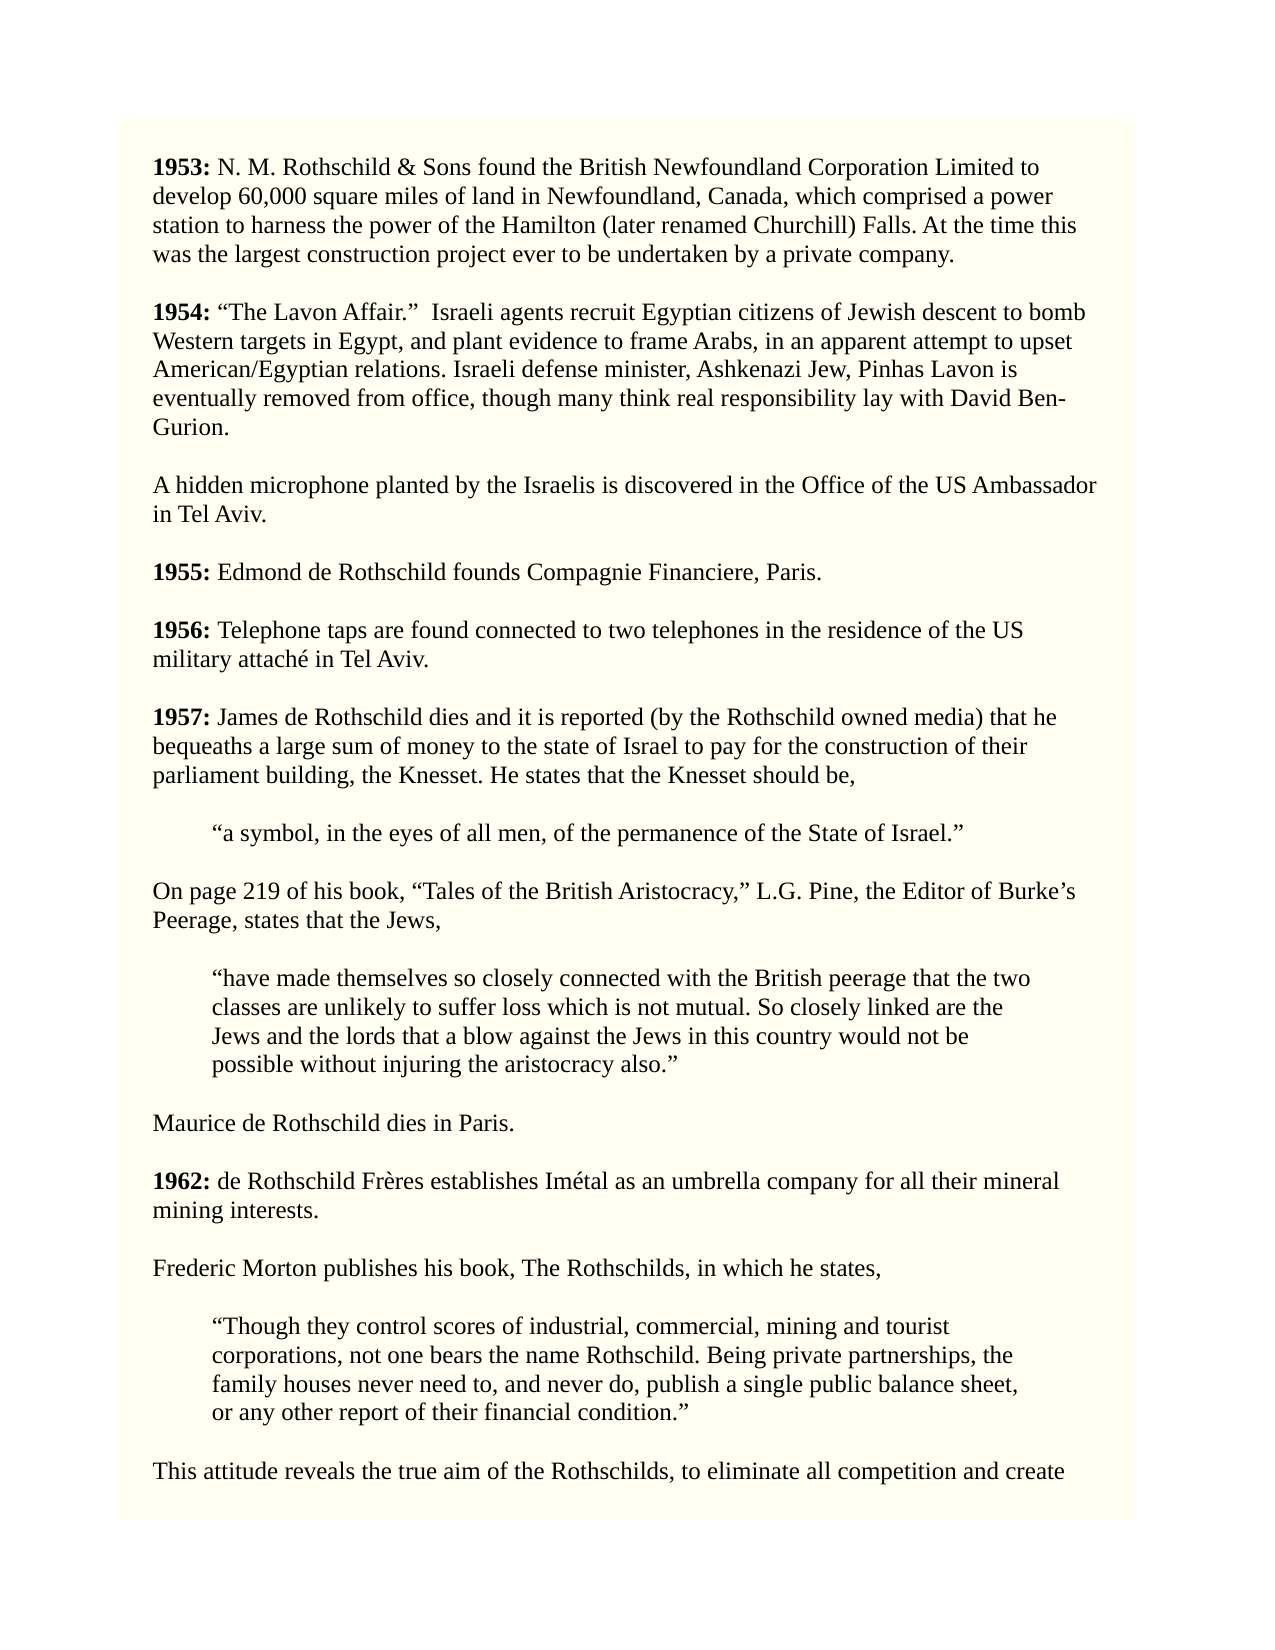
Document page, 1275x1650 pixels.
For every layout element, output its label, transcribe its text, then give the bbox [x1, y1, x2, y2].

table_header 1953: N. M. Rothschild & Sons found the British Newfoundland Corporation Limited to develop 60,000 square miles of land in Newfoundland, Canada, which comprised a power station to harness the power of the Hamilton (later renamed Churchill) Falls. At the time this was the largest construction project ever to be undertaken by a private company. 1954: “The Lavon Affair.” Israeli agents recruit Egyptian citizens of Jewish descent to bomb Western targets in Egypt, and plant evidence to frame Arabs, in an apparent attempt to upset American/Egyptian relations. Israeli defense minister, Ashkenazi Jew, Pinhas Lavon is eventually removed from office, though many think real responsibility lay with David Ben-Gurion. A hidden microphone planted by the Israelis is discovered in the Office of the US Ambassador in Tel Aviv. 1955: Edmond de Rothschild founds Compagnie Financiere, Paris. 1956: Telephone taps are found connected to two telephones in the residence of the US military attaché in Tel Aviv. 1957: James de Rothschild dies and it is reported (by the Rothschild owned media) that he bequeaths a large sum of money to the state of Israel to pay for the construction of their parliament building, the Knesset. He states that the Knesset should be, “a symbol, in the eyes of all men, of the permanence of the State of Israel.” On page 219 of his book, “Tales of the British Aristocracy,” L.G. Pine, the Editor of Burke’s Peerage, states that the Jews, “have made themselves so closely connected with the British peerage that the two classes are unlikely to suffer loss which is not mutual. So closely linked are the Jews and the lords that a blow against the Jews in this country would not be possible without injuring the aristocracy also.” Maurice de Rothschild dies in Paris. 1962: de Rothschild Frères establishes Imétal as an umbrella company for all their mineral mining interests. Frederic Morton publishes his book, The Rothschilds, in which he states, “Though they control scores of industrial, commercial, mining and tourist corporations, not one bears the name Rothschild. Being private partnerships, the family houses never need to, and never do, publish a single public balance sheet, or any other report of their financial condition.” This attitude reveals the true aim of the Rothschilds, to eliminate all competition and create [118, 118, 1134, 1519]
